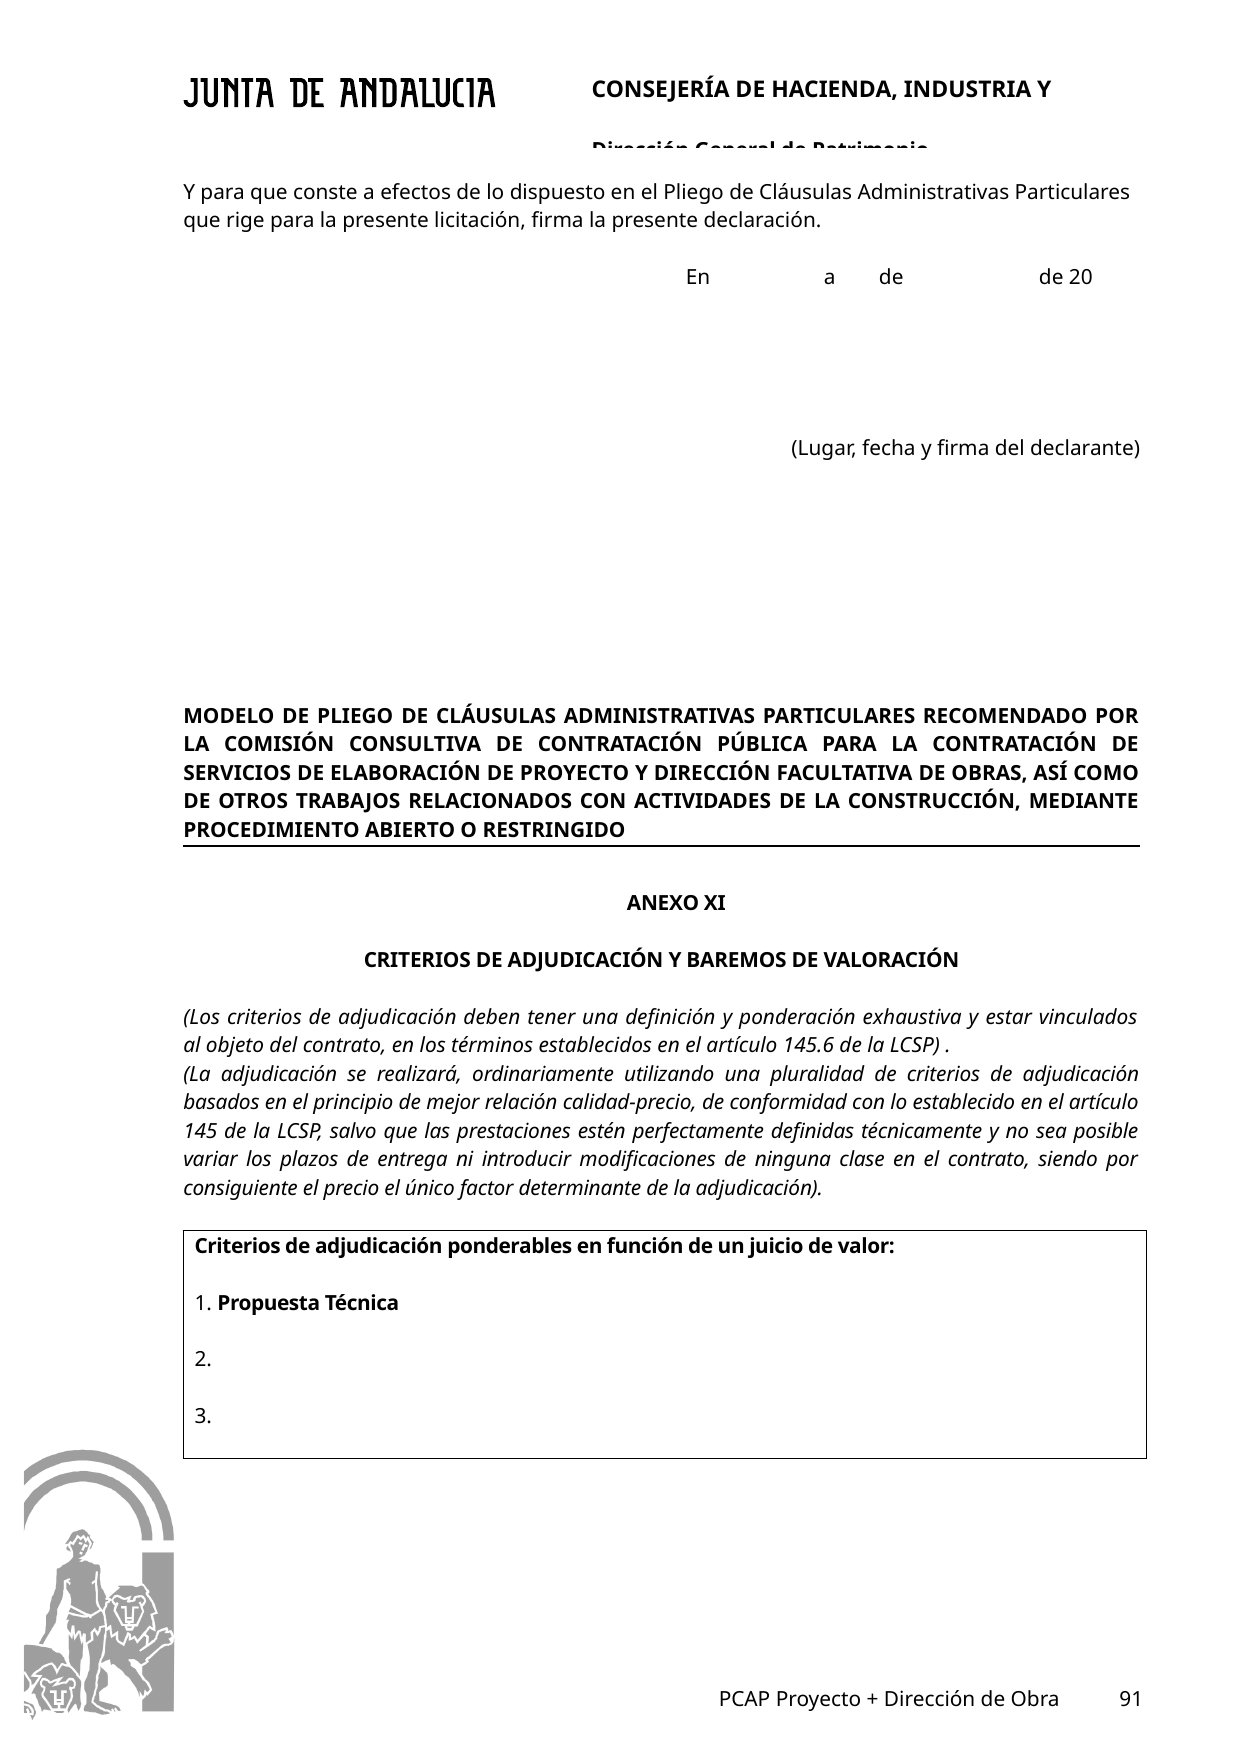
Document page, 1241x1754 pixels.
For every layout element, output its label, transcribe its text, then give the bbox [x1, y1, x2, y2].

text Y para que conste a efectos de lo dispuesto en el Pliego de Cláusulas Administrativas Particulares que rige para la presente licitación, firma la presente declaración. [183, 177, 1140, 234]
text CRITERIOS DE ADJUDICACIÓN Y BAREMOS DE VALORACIÓN [183, 945, 1140, 974]
text MODELO DE PLIEGO DE CLÁUSULAS ADMINISTRATIVAS PARTICULARES RECOMENDADO POR LA COMISIÓN CONSULTIVA DE CONTRATACIÓN PÚBLICA PARA LA CONTRATACIÓN DE SERVICIOS DE ELABORACIÓN DE PROYECTO Y DIRECCIÓN FACULTATIVA DE OBRAS, ASÍ COMO DE OTROS TRABAJOS RELACIONADOS CON ACTIVIDADES DE LA CONSTRUCCIÓN, MEDIANTE PROCEDIMIENTO ABIERTO O RESTRINGIDO [183, 701, 1140, 845]
text (La adjudicación se realizará, ordinariamente utilizando una pluralidad de criterios de adjudicación basados en el principio de mejor relación calidad-precio, de conformidad con lo establecido en el artículo 145 de la LCSP, salvo que las prestaciones estén perfectamente definidas técnicamente y no sea posible variar los plazos de entrega ni introducir modificaciones de ninguna clase en el contrato, siendo por consiguiente el precio el único factor determinante de la adjudicación). [183, 1059, 1140, 1201]
text (Los criterios de adjudicación deben tener una definición y ponderación exhaustiva y estar vinculados al objeto del contrato, en los términos establecidos en el artículo 145.6 de la LCSP) . [183, 1002, 1140, 1059]
table_header Criterios de adjudicación ponderables en función de un juicio de valor: 1. Propuesta Técnica 2. 3. [184, 1231, 1146, 1458]
text ANEXO XI [213, 888, 1140, 917]
text (Lugar, fecha y firma del declarante) [183, 433, 1140, 462]
text En a de de 20 [183, 262, 1140, 291]
